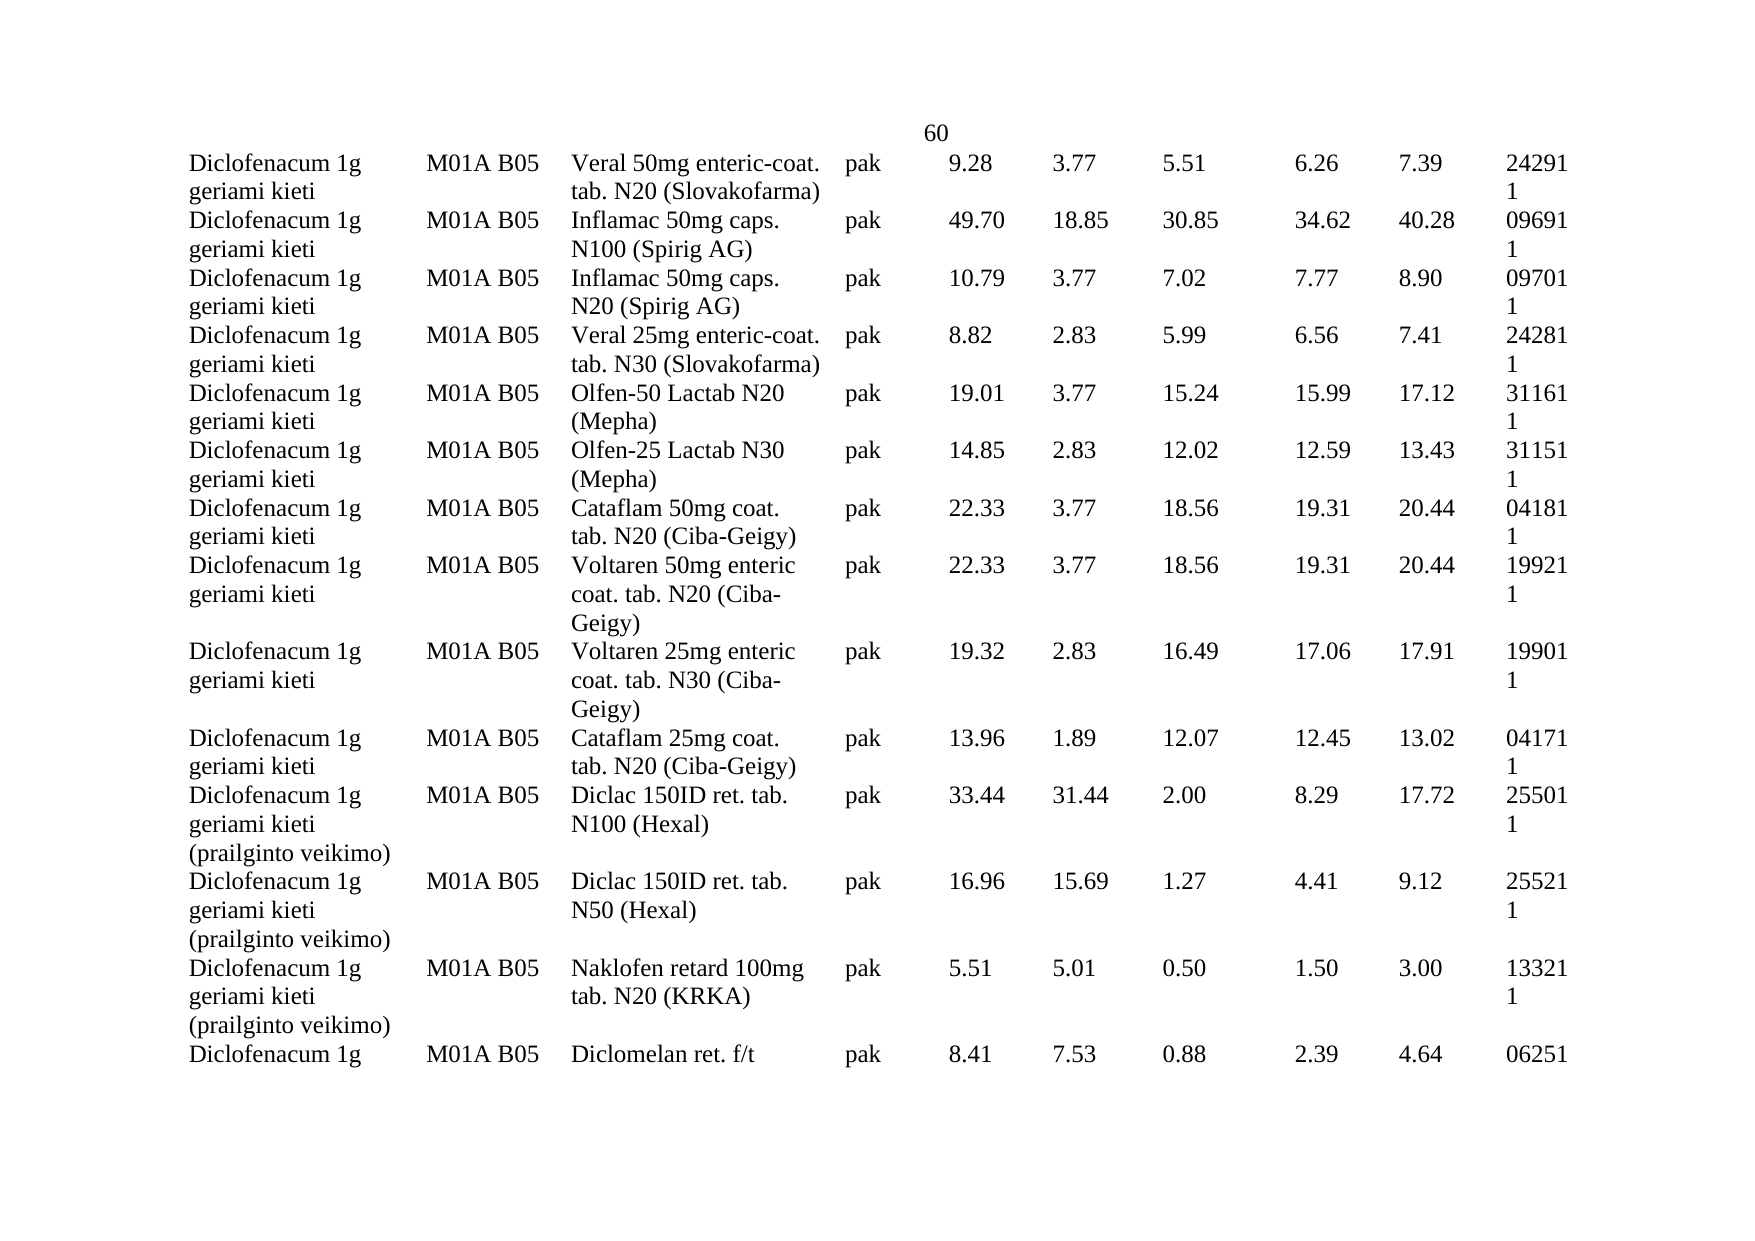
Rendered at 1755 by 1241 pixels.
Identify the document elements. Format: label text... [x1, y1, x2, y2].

table_cell 15.99 [1283, 378, 1387, 435]
table_cell 8.82 [938, 320, 1041, 378]
table_cell 12.59 [1283, 435, 1387, 493]
table_cell [1589, 953, 1595, 1039]
table_cell 22.33 [938, 550, 1041, 636]
table_cell 3.77 [1041, 493, 1151, 550]
table_cell Diclofenacum 1g geriami kieti [177, 493, 415, 550]
table_cell [1589, 148, 1595, 205]
table_cell Diclofenacum 1g geriami kieti [177, 550, 415, 636]
table_cell 5.99 [1151, 320, 1283, 378]
table_cell 3.77 [1041, 263, 1151, 320]
table_cell 1.27 [1151, 866, 1283, 953]
table_cell [1589, 205, 1595, 263]
table_cell 2.00 [1151, 780, 1283, 866]
table_cell Diclofenacum 1g geriami kieti [177, 320, 415, 378]
table_cell 199011 [1495, 636, 1589, 723]
table_cell Cataflam 25mg coat. tab. N20 (Ciba-Geigy) [560, 723, 833, 780]
table_cell 12.07 [1151, 723, 1283, 780]
table_cell Inflamac 50mg caps. N20 (Spirig AG) [560, 263, 833, 320]
table_cell 17.06 [1283, 636, 1387, 723]
table_cell M01A B05 [415, 636, 559, 723]
table_cell Diclomelan ret. f/t [560, 1039, 833, 1068]
table_cell 6.56 [1283, 320, 1387, 378]
table_cell pak [834, 205, 937, 263]
table_cell 19.01 [938, 378, 1041, 435]
table_cell 242911 [1495, 148, 1589, 205]
table_cell 4.64 [1388, 1039, 1494, 1068]
table_cell Diclofenacum 1g geriami kieti [177, 205, 415, 263]
table_cell 041711 [1495, 723, 1589, 780]
table_cell Voltaren 50mg enteric coat. tab. N20 (Ciba-Geigy) [560, 550, 833, 636]
table_cell pak [834, 866, 937, 953]
table_cell Veral 50mg enteric-coat. tab. N20 (Slovakofarma) [560, 148, 833, 205]
table_cell pak [834, 550, 937, 636]
table_cell Inflamac 50mg caps. N100 (Spirig AG) [560, 205, 833, 263]
table_cell M01A B05 [415, 723, 559, 780]
table_cell 5.01 [1041, 953, 1151, 1039]
table_cell Diclofenacum 1g geriami kieti [177, 636, 415, 723]
table_cell Diclofenacum 1g [177, 1039, 415, 1068]
table_cell 9.12 [1388, 866, 1494, 953]
table_cell 16.96 [938, 866, 1041, 953]
table_cell [1589, 378, 1595, 435]
table_cell pak [834, 320, 937, 378]
table_cell M01A B05 [415, 205, 559, 263]
table_cell 255011 [1495, 780, 1589, 866]
table_cell 9.28 [938, 148, 1041, 205]
table_cell 8.41 [938, 1039, 1041, 1068]
table_cell 1.89 [1041, 723, 1151, 780]
table_cell 15.69 [1041, 866, 1151, 953]
table_cell 242811 [1495, 320, 1589, 378]
table_cell 4.41 [1283, 866, 1387, 953]
table_cell 3.77 [1041, 148, 1151, 205]
table_cell 7.41 [1388, 320, 1494, 378]
table_cell Diclofenacum 1g geriami kieti [177, 378, 415, 435]
table_cell 20.44 [1388, 550, 1494, 636]
table_cell 22.33 [938, 493, 1041, 550]
table_cell Diclofenacum 1g geriami kieti [177, 435, 415, 493]
table_cell 7.39 [1388, 148, 1494, 205]
table_cell Voltaren 25mg enteric coat. tab. N30 (Ciba-Geigy) [560, 636, 833, 723]
table_cell Diclac 150ID ret. tab. N100 (Hexal) [560, 780, 833, 866]
table_cell 7.02 [1151, 263, 1283, 320]
table_cell 133211 [1495, 953, 1589, 1039]
table_cell Olfen-25 Lactab N30 (Mepha) [560, 435, 833, 493]
table_cell M01A B05 [415, 320, 559, 378]
table_cell M01A B05 [415, 780, 559, 866]
table_cell 0.88 [1151, 1039, 1283, 1068]
table_cell [1589, 493, 1595, 550]
table_cell 06251 [1495, 1039, 1589, 1068]
table_cell 199211 [1495, 550, 1589, 636]
table_cell 34.62 [1283, 205, 1387, 263]
table_cell pak [834, 636, 937, 723]
table_cell 2.83 [1041, 320, 1151, 378]
table_cell [1589, 866, 1595, 953]
table_cell 7.77 [1283, 263, 1387, 320]
table_cell M01A B05 [415, 435, 559, 493]
table_cell 041811 [1495, 493, 1589, 550]
table_cell 13.96 [938, 723, 1041, 780]
table_cell 097011 [1495, 263, 1589, 320]
table_cell pak [834, 435, 937, 493]
table_cell Diclofenacum 1g geriami kieti (prailginto veikimo) [177, 780, 415, 866]
table_cell 17.72 [1388, 780, 1494, 866]
table_cell pak [834, 780, 937, 866]
table_cell 19.32 [938, 636, 1041, 723]
table_cell 16.49 [1151, 636, 1283, 723]
table_cell 8.90 [1388, 263, 1494, 320]
table_cell 17.12 [1388, 378, 1494, 435]
table_cell 5.51 [1151, 148, 1283, 205]
table_cell pak [834, 263, 937, 320]
table_cell pak [834, 723, 937, 780]
table_cell 12.02 [1151, 435, 1283, 493]
table_cell 8.29 [1283, 780, 1387, 866]
table_cell Cataflam 50mg coat. tab. N20 (Ciba-Geigy) [560, 493, 833, 550]
table_cell pak [834, 953, 937, 1039]
table_cell 3.00 [1388, 953, 1494, 1039]
table_cell 6.26 [1283, 148, 1387, 205]
table_cell 2.83 [1041, 435, 1151, 493]
table_cell [1589, 723, 1595, 780]
table_cell 20.44 [1388, 493, 1494, 550]
table_cell 255211 [1495, 866, 1589, 953]
table_cell 18.56 [1151, 493, 1283, 550]
table_cell 2.39 [1283, 1039, 1387, 1068]
table_cell 5.51 [938, 953, 1041, 1039]
table_cell M01A B05 [415, 493, 559, 550]
table_cell Diclofenacum 1g geriami kieti (prailginto veikimo) [177, 953, 415, 1039]
table_cell 0.50 [1151, 953, 1283, 1039]
table_cell Naklofen retard 100mg tab. N20 (KRKA) [560, 953, 833, 1039]
table_cell 15.24 [1151, 378, 1283, 435]
table_cell M01A B05 [415, 378, 559, 435]
table_cell 40.28 [1388, 205, 1494, 263]
table_cell 19.31 [1283, 493, 1387, 550]
table_cell M01A B05 [415, 263, 559, 320]
table_cell 3.77 [1041, 378, 1151, 435]
table_cell Diclofenacum 1g geriami kieti (prailginto veikimo) [177, 866, 415, 953]
table_cell 18.56 [1151, 550, 1283, 636]
table_cell 096911 [1495, 205, 1589, 263]
table_cell 18.85 [1041, 205, 1151, 263]
table_cell Diclofenacum 1g geriami kieti [177, 148, 415, 205]
table_cell 311611 [1495, 378, 1589, 435]
table_cell 311511 [1495, 435, 1589, 493]
table_cell Diclofenacum 1g geriami kieti [177, 263, 415, 320]
table_cell [1589, 263, 1595, 320]
table_cell M01A B05 [415, 866, 559, 953]
table_cell 7.53 [1041, 1039, 1151, 1068]
table_cell pak [834, 378, 937, 435]
table_cell [1589, 636, 1595, 723]
table_cell [1589, 780, 1595, 866]
table_cell [1589, 435, 1595, 493]
table_cell [1589, 1039, 1595, 1068]
table_cell 30.85 [1151, 205, 1283, 263]
table_cell M01A B05 [415, 550, 559, 636]
table_cell 17.91 [1388, 636, 1494, 723]
table_cell pak [834, 148, 937, 205]
table_cell M01A B05 [415, 148, 559, 205]
table_cell Diclac 150ID ret. tab. N50 (Hexal) [560, 866, 833, 953]
table_cell M01A B05 [415, 953, 559, 1039]
table_cell M01A B05 [415, 1039, 559, 1068]
table_cell Olfen-50 Lactab N20 (Mepha) [560, 378, 833, 435]
table_cell 19.31 [1283, 550, 1387, 636]
table_cell [1589, 550, 1595, 636]
table_cell 49.70 [938, 205, 1041, 263]
table_cell 31.44 [1041, 780, 1151, 866]
table_cell 14.85 [938, 435, 1041, 493]
table_cell pak [834, 1039, 937, 1068]
table_cell 10.79 [938, 263, 1041, 320]
table_cell [1589, 320, 1595, 378]
table_cell 3.77 [1041, 550, 1151, 636]
table_cell 12.45 [1283, 723, 1387, 780]
table_cell Diclofenacum 1g geriami kieti [177, 723, 415, 780]
table_cell pak [834, 493, 937, 550]
table_cell 13.02 [1388, 723, 1494, 780]
table_cell Veral 25mg enteric-coat. tab. N30 (Slovakofarma) [560, 320, 833, 378]
table_cell 13.43 [1388, 435, 1494, 493]
table_cell 33.44 [938, 780, 1041, 866]
table_cell 2.83 [1041, 636, 1151, 723]
table_cell 1.50 [1283, 953, 1387, 1039]
